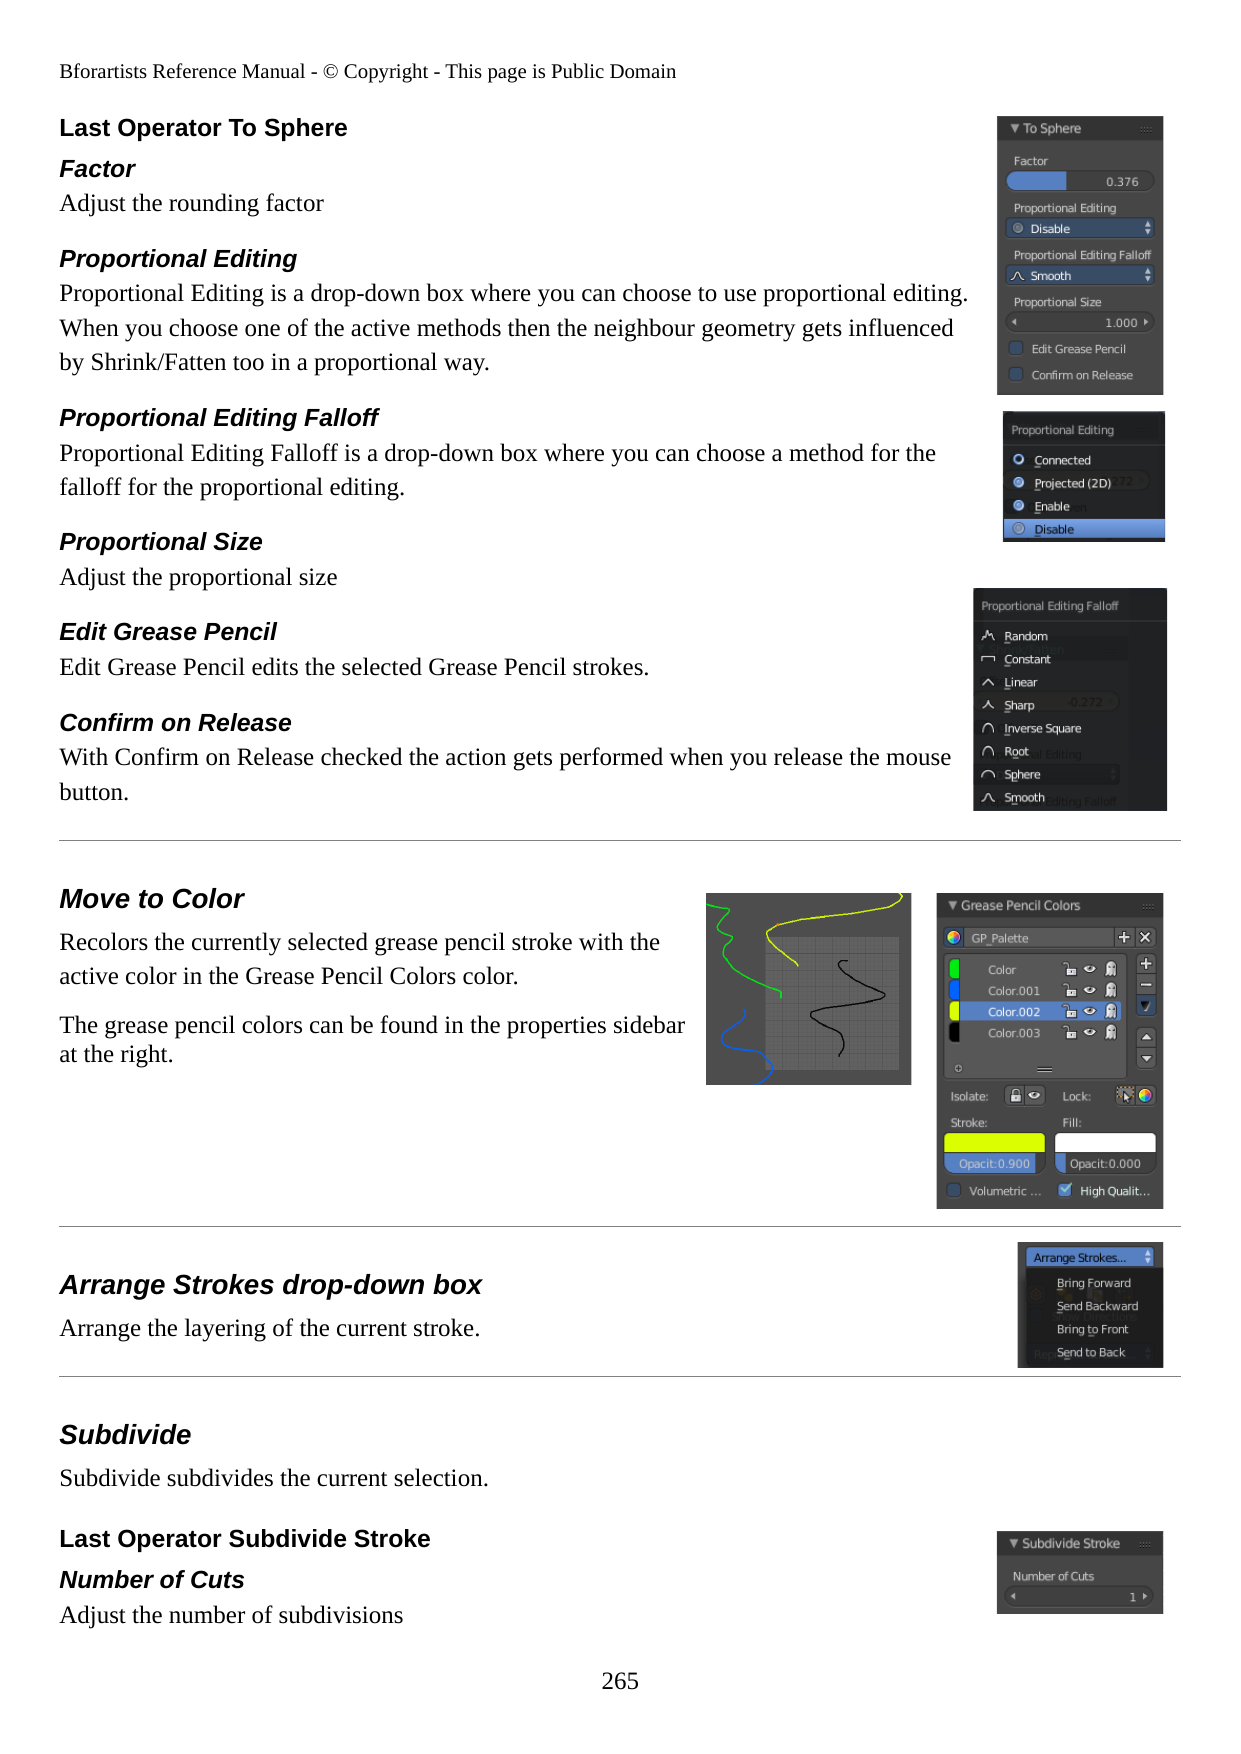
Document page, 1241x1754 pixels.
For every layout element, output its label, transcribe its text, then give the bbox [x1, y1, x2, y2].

subtitle [1164, 1566, 1181, 1594]
picture [1017, 1242, 1164, 1368]
text Adjust the number of subdivisions [59, 1600, 1181, 1629]
text Adjust the rounding factor [59, 188, 996, 217]
picture [936, 893, 1164, 1209]
picture [1002, 411, 1166, 542]
subtitle Subdivide [59, 1418, 1181, 1450]
text Recolors the currently selected grease pencil stroke with the active color in the Grease Pencil Colors color. [59, 927, 706, 990]
picture [996, 116, 1164, 395]
subtitle [1164, 244, 1181, 272]
subtitle [1168, 617, 1181, 646]
subtitle Arrange Strokes drop-down box [59, 1268, 1017, 1300]
subtitle [1164, 154, 1181, 182]
text Subdivide subdivides the current selection. [59, 1463, 1181, 1492]
text Arrange the layering of the current stroke. [59, 1313, 1017, 1342]
subtitle Confirm on Release [59, 708, 973, 736]
subtitle Factor [59, 154, 996, 182]
subtitle Move to Color [59, 883, 1181, 914]
text Edit Grease Pencil edits the selected Grease Pencil strokes. [59, 652, 973, 681]
text Adjust the proportional size [59, 562, 1181, 591]
text Proportional Editing is a drop-down box where you can choose to use proportional editing. When you choose one of the active methods then the neighbour geometry gets influenced by Shrink/Fatten too in a proportional way. [59, 278, 996, 376]
subtitle Proportional Editing [59, 244, 996, 272]
picture [706, 893, 912, 1085]
subtitle Proportional Size [59, 527, 1181, 556]
subtitle Last Operator Subdivide Stroke [59, 1524, 1181, 1553]
subtitle [1168, 708, 1181, 736]
subtitle Number of Cuts [59, 1566, 996, 1594]
picture [996, 1531, 1164, 1614]
subtitle Proportional Editing Falloff [59, 403, 1181, 431]
text Proportional Editing Falloff is a drop-down box where you can choose a method for the falloff for the proportional editing. [59, 438, 1002, 501]
subtitle Edit Grease Pencil [59, 617, 973, 646]
text The grease pencil colors can be found in the properties sidebar at the right. [59, 1011, 706, 1068]
text With Confirm on Release checked the action gets performed when you release the mouse button. [59, 742, 973, 806]
picture [973, 588, 1168, 811]
subtitle Last Operator To Sphere [59, 113, 1181, 141]
